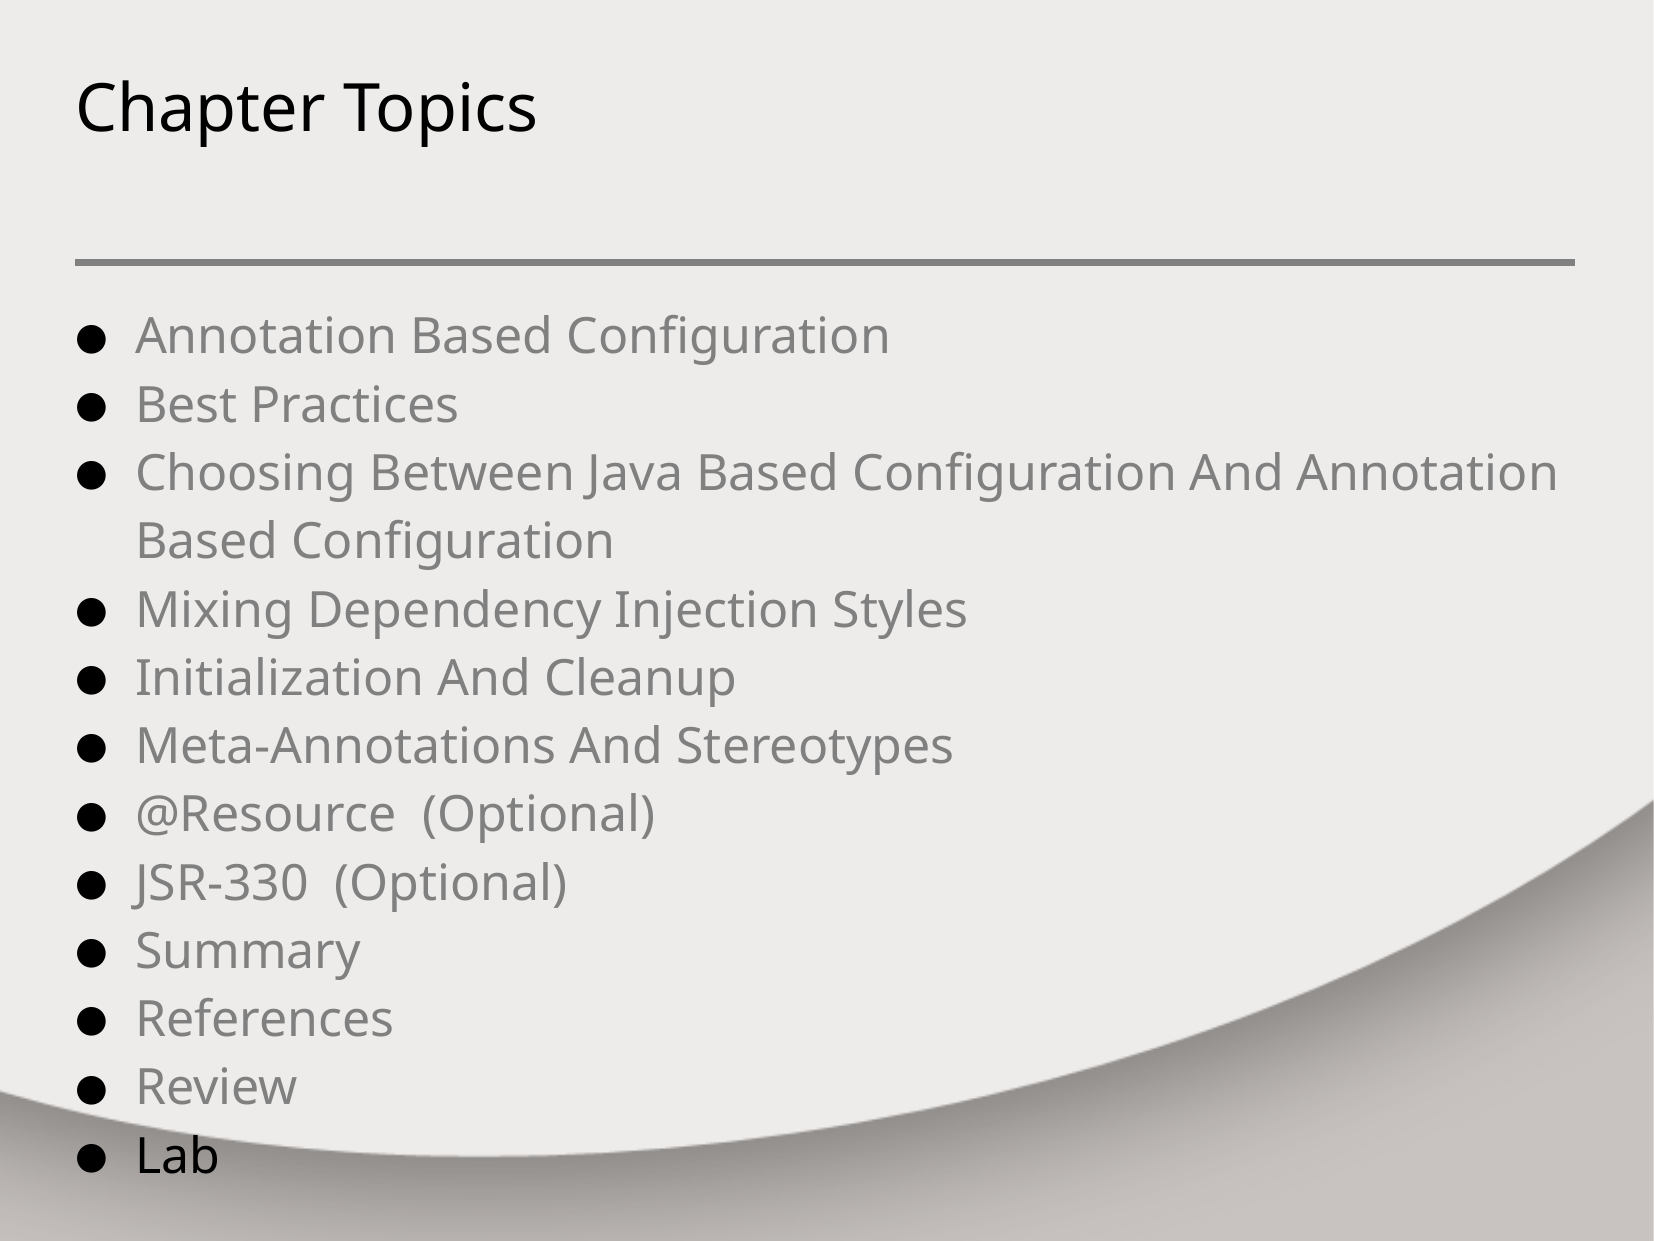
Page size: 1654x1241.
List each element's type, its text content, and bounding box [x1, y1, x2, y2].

list Annotation Based Configuration Best Practices Choosing Between Java Based Configuration And Annotation Based Configuration Mixing Dependency Injection Styles Initialization And Cleanup Meta-Annotations And Stereotypes @Resource (Optional) JSR-330 (Optional) Summary References Review Lab [75, 300, 1576, 1164]
title Chapter Topics [75, 75, 1576, 226]
picture [0, 0, 1654, 1241]
